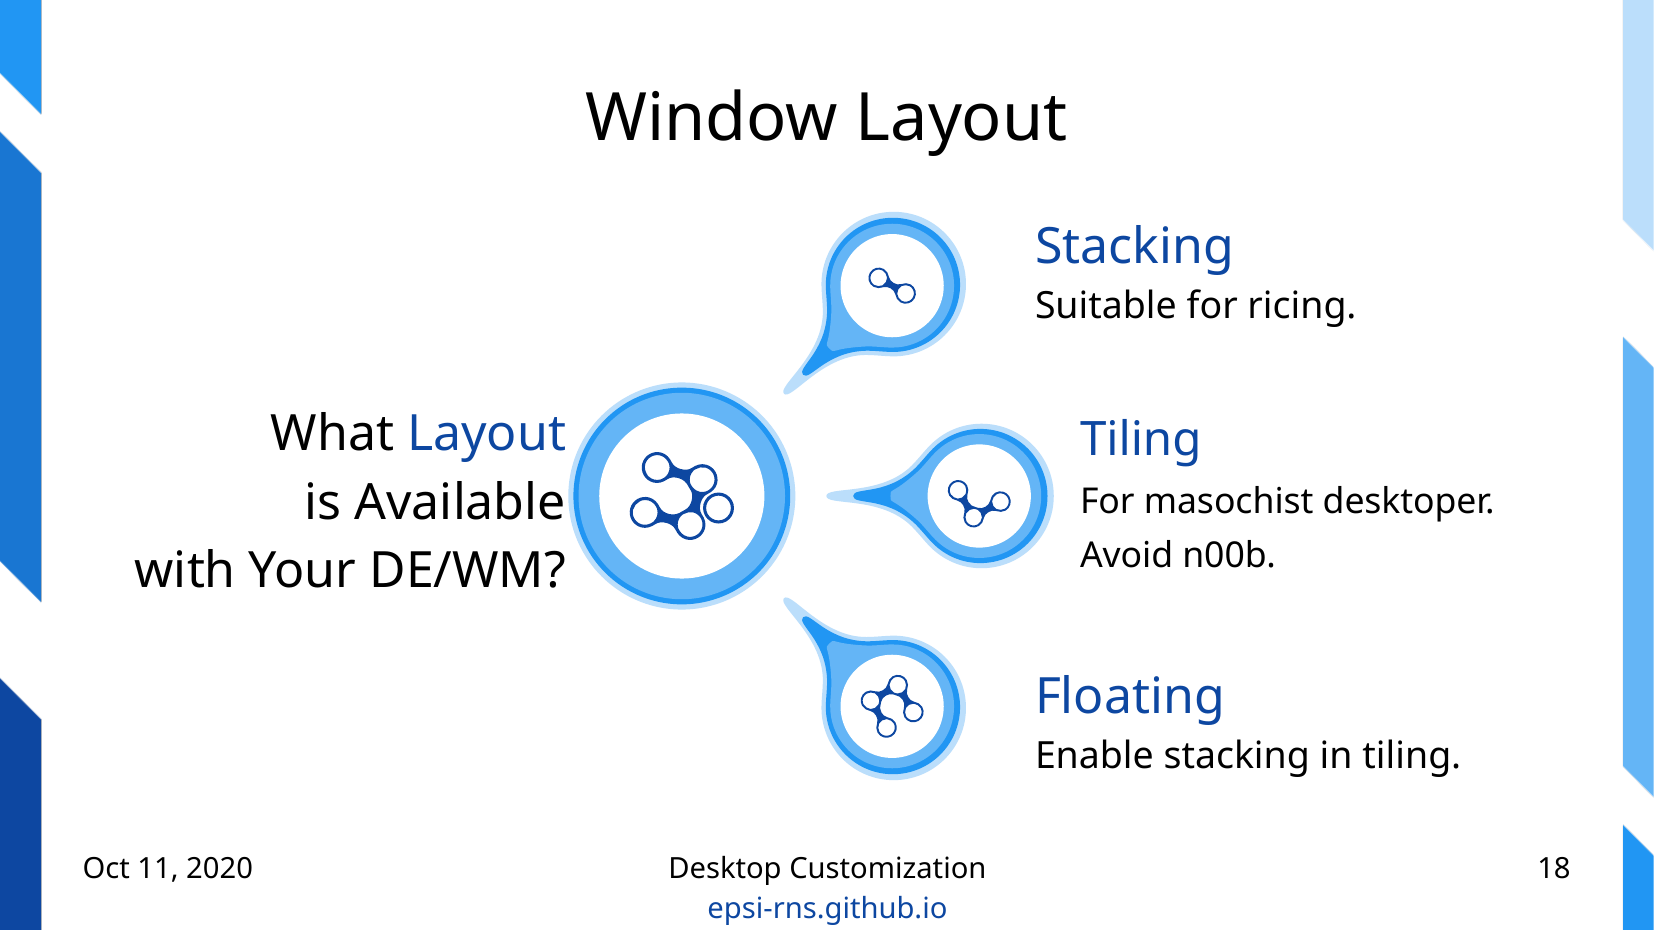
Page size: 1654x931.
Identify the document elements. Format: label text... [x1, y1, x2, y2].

list Floating Enable stacking in tiling. [1035, 660, 1486, 781]
picture [0, 0, 1654, 931]
list Tiling For masochist desktoper. Avoid n00b. [1080, 405, 1501, 586]
list Stacking Suitable for ricing. [1035, 210, 1381, 346]
